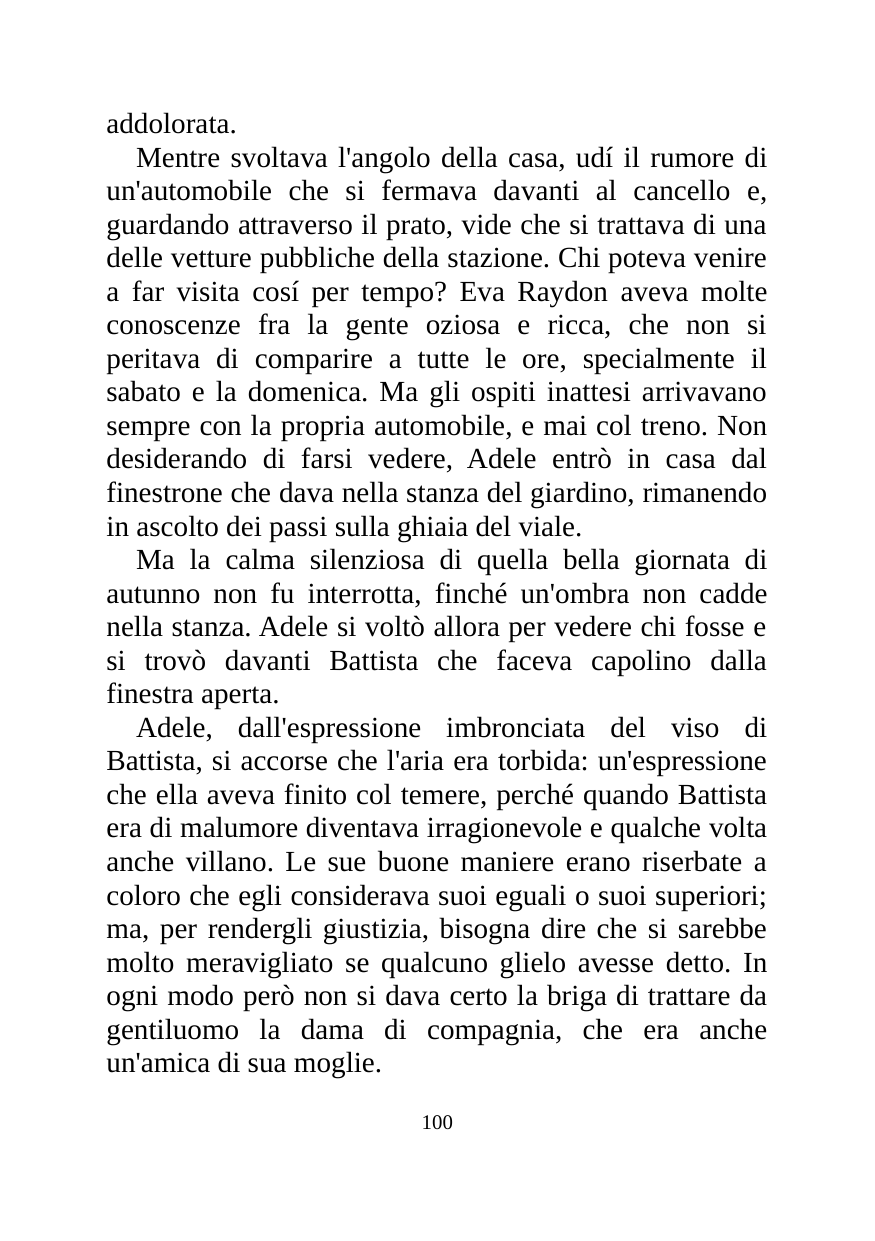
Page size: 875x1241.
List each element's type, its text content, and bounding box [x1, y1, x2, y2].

text Ma la calma silenziosa di quella bella giornata di autunno non fu interrotta, finché un'ombra non cadde nella stanza. Adele si voltò allora per vedere chi fosse e si trovò davanti Battista che faceva capolino dalla finestra aperta. [106, 542, 768, 710]
text Adele, dall'espressione imbronciata del viso di Battista, si accorse che l'aria era torbida: un'espressione che ella aveva finito col temere, perché quando Battista era di malumore diventava irragionevole e qualche volta anche villano. Le sue buone maniere erano riserbate a coloro che egli considerava suoi eguali o suoi superiori; ma, per rendergli giustizia, bisogna dire che si sarebbe molto meravigliato se qualcuno glielo avesse detto. In ogni modo però non si dava certo la briga di trattare da gentiluomo la dama di compagnia, che era anche un'amica di sua moglie. [106, 710, 768, 1079]
text Mentre svoltava l'angolo della casa, udí il rumore di un'automobile che si fermava davanti al cancello e, guardando attraverso il prato, vide che si trattava di una delle vetture pubbliche della stazione. Chi poteva venire a far visita cosí per tempo? Eva Raydon aveva molte conoscenze fra la gente oziosa e ricca, che non si peritava di comparire a tutte le ore, specialmente il sabato e la domenica. Ma gli ospiti inattesi arrivavano sempre con la propria automobile, e mai col treno. Non desiderando di farsi vedere, Adele entrò in casa dal finestrone che dava nella stanza del giardino, rimanendo in ascolto dei passi sulla ghiaia del viale. [106, 140, 768, 542]
text addolorata. [106, 106, 768, 140]
